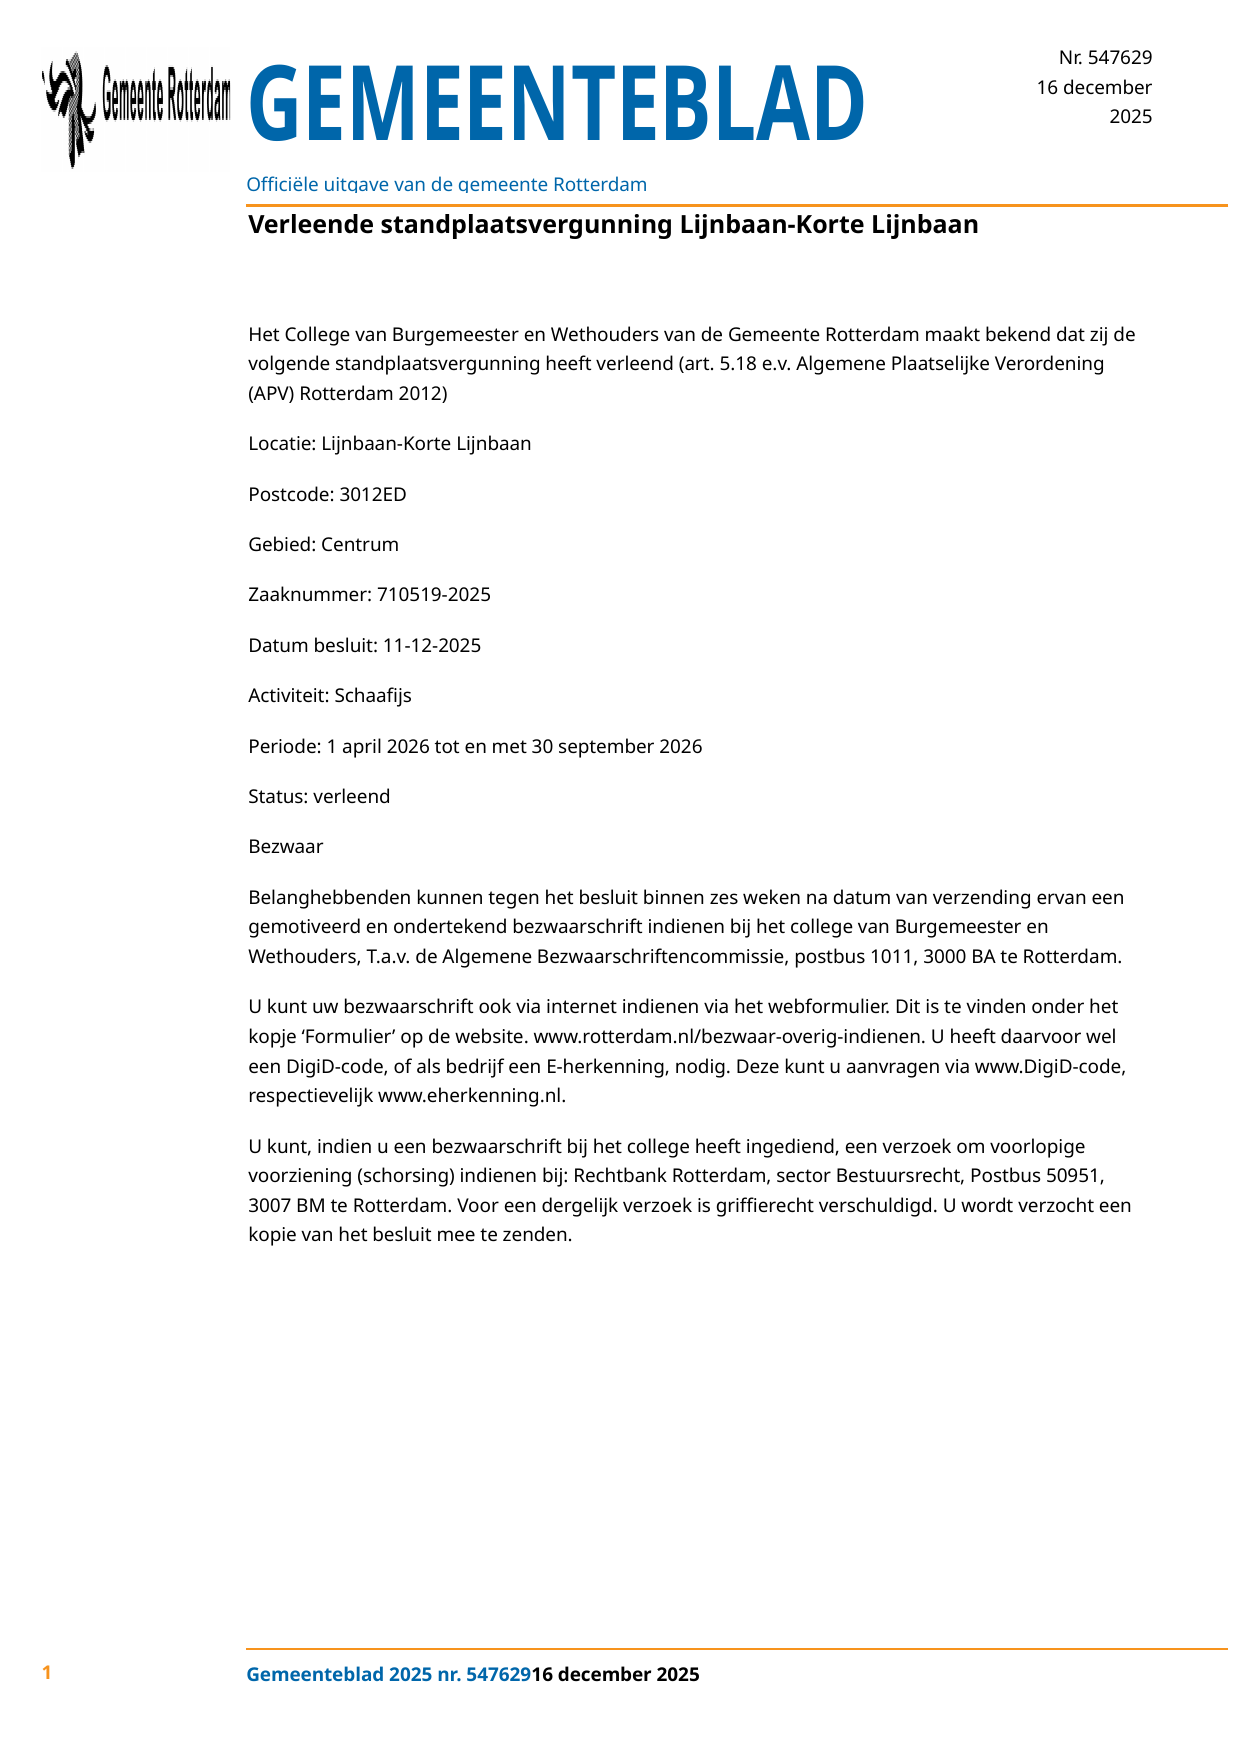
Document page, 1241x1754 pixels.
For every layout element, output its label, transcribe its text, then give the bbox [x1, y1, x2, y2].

text Zaaknummer: 710519-2025 [248, 582, 1152, 607]
text U kunt, indien u een bezwaarschrift bij het college heeft ingediend, een verzoek om voorlopige voorziening (schorsing) indienen bij: Rechtbank Rotterdam, sector Bestuursrecht, Postbus 50951, 3007 BM te Rotterdam. Voor een dergelijk verzoek is griffierecht verschuldigd. U wordt verzocht een kopie van het besluit mee te zenden. [248, 1133, 1152, 1247]
text Gebied: Centrum [248, 531, 1152, 557]
text Het College van Burgemeester en Wethouders van de Gemeente Rotterdam maakt bekend dat zij de volgende standplaatsvergunning heeft verleend (art. 5.18 e.v. Algemene Plaatselijke Verordening (APV) Rotterdam 2012) [248, 321, 1152, 406]
text U kunt uw bezwaarschrift ook via internet indienen via het webformulier. Dit is te vinden onder het kopje ‘Formulier’ op de website. www.rotterdam.nl/bezwaar-overig-indienen. U heeft daarvoor wel een DigiD-code, of als bedrijf een E-herkenning, nodig. Deze kunt u aanvragen via www.DigiD-code, respectievelijk www.eherkenning.nl. [248, 994, 1152, 1108]
text Activiteit: Schaafijs [248, 682, 1152, 708]
picture [41, 47, 231, 172]
text Locatie: Lijnbaan-Korte Lijnbaan [248, 430, 1152, 456]
text Belanghebbenden kunnen tegen het besluit binnen zes weken na datum van verzending ervan een gemotiveerd en ondertekend bezwaarschrift indienen bij het college van Burgemeester en Wethouders, T.a.v. de Algemene Bezwaarschriftencommissie, postbus 1011, 3000 BA te Rotterdam. [248, 884, 1152, 969]
text Datum besluit: 11-12-2025 [248, 632, 1152, 658]
text Verleende standplaatsvergunning Lijnbaan-Korte Lijnbaan [248, 207, 1152, 241]
text Bezwaar [248, 834, 1152, 859]
text Periode: 1 april 2026 tot en met 30 september 2026 [248, 733, 1152, 758]
text Postcode: 3012ED [248, 481, 1152, 506]
text Status: verleend [248, 783, 1152, 809]
